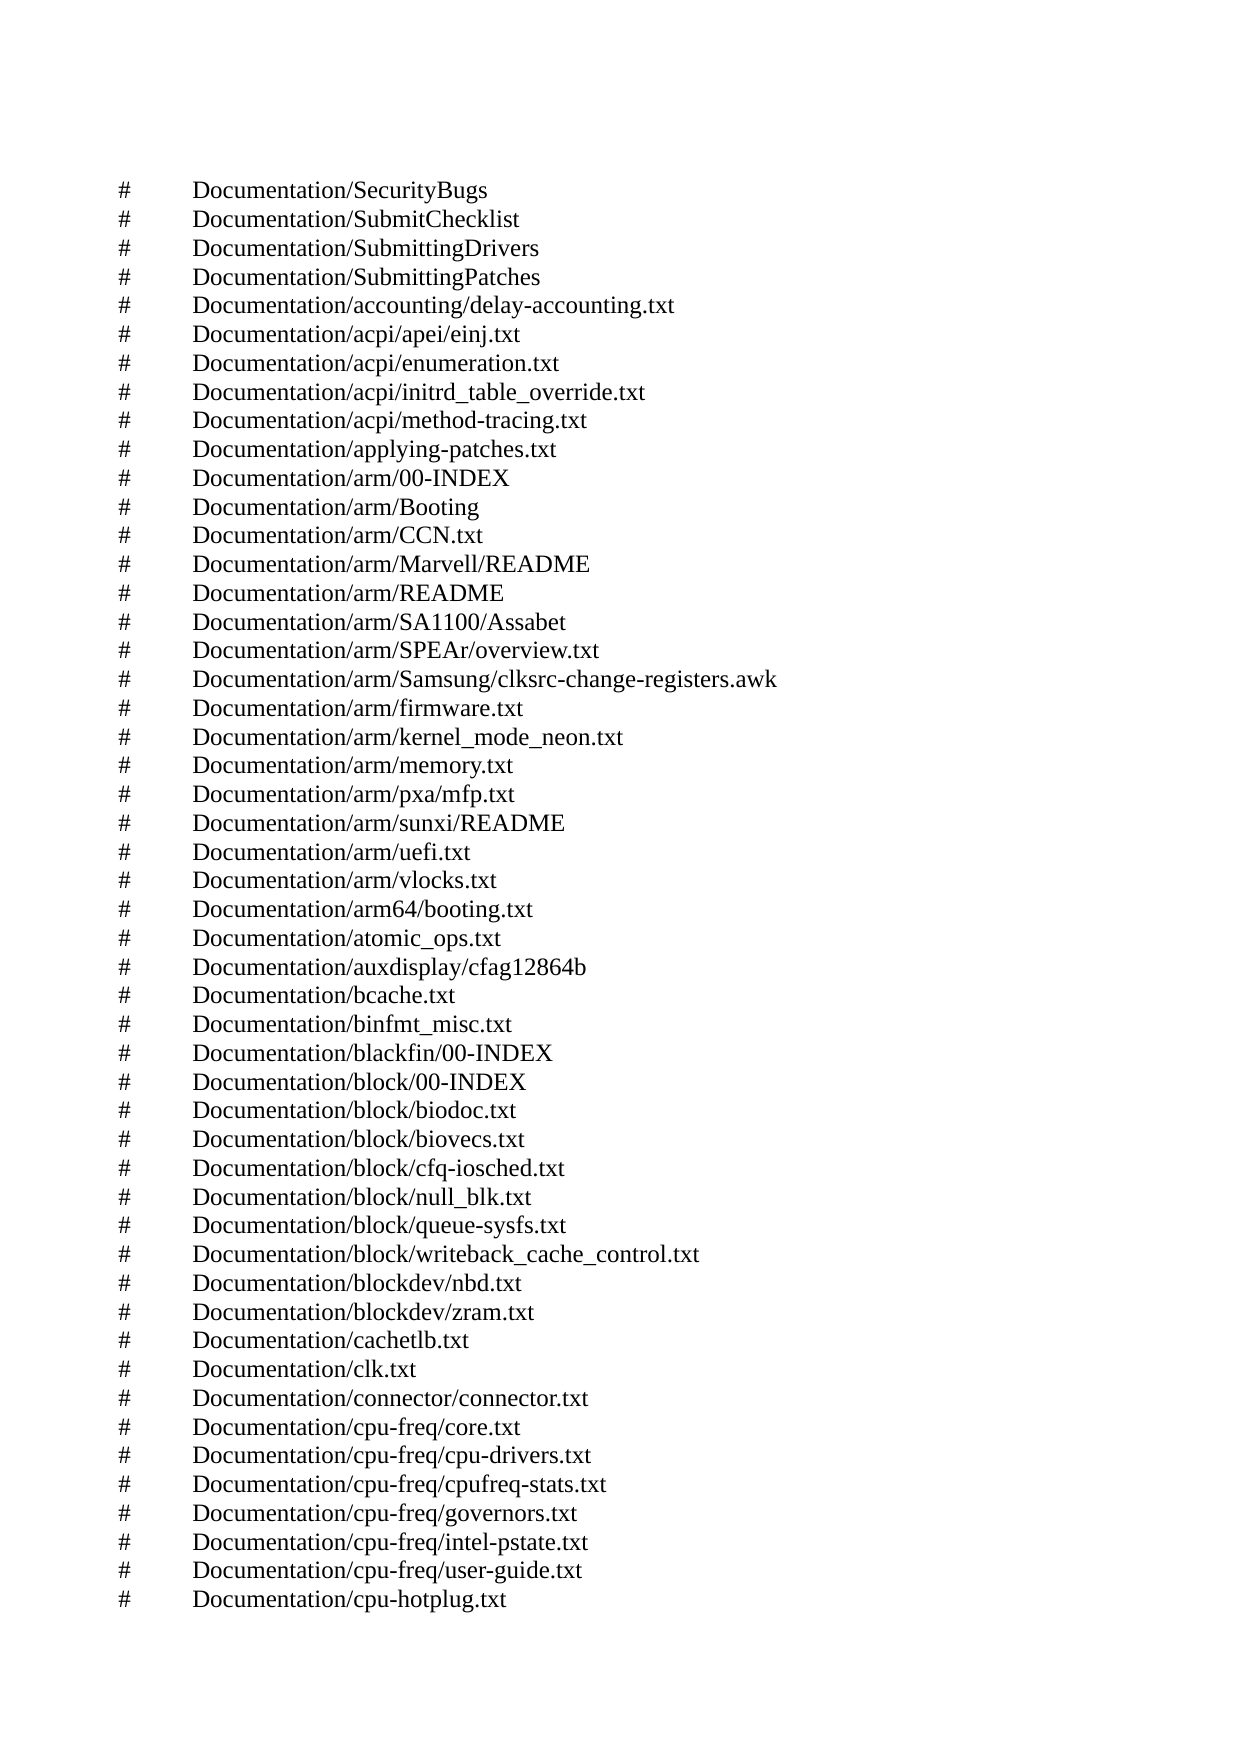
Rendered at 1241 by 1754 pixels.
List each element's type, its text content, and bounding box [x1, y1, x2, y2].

text # Documentation/blackfin/00-INDEX [118, 1038, 1122, 1067]
text # Documentation/SubmittingPatches [118, 262, 1122, 291]
text # Documentation/arm/CCN.txt [118, 521, 1122, 549]
text # Documentation/cpu-freq/cpufreq-stats.txt [118, 1469, 1122, 1498]
text # Documentation/SecurityBugs [118, 176, 1122, 204]
text # Documentation/arm/00-INDEX [118, 463, 1122, 492]
text # Documentation/arm/firmware.txt [118, 693, 1122, 722]
text # Documentation/atomic_ops.txt [118, 923, 1122, 952]
text # Documentation/block/writeback_cache_control.txt [118, 1239, 1122, 1268]
text # Documentation/acpi/initrd_table_override.txt [118, 377, 1122, 406]
text # Documentation/clk.txt [118, 1354, 1122, 1383]
text # Documentation/block/00-INDEX [118, 1067, 1122, 1096]
text # Documentation/arm/Marvell/README [118, 549, 1122, 578]
text # Documentation/block/null_blk.txt [118, 1182, 1122, 1211]
text # Documentation/acpi/apei/einj.txt [118, 319, 1122, 348]
text # Documentation/cachetlb.txt [118, 1326, 1122, 1354]
text # Documentation/block/biodoc.txt [118, 1096, 1122, 1124]
text # Documentation/arm/kernel_mode_neon.txt [118, 722, 1122, 751]
text # Documentation/cpu-freq/core.txt [118, 1412, 1122, 1441]
text # Documentation/cpu-freq/user-guide.txt [118, 1556, 1122, 1584]
text # Documentation/cpu-freq/governors.txt [118, 1498, 1122, 1527]
text # Documentation/SubmittingDrivers [118, 233, 1122, 262]
text # Documentation/cpu-hotplug.txt [118, 1584, 1122, 1613]
text # Documentation/acpi/enumeration.txt [118, 348, 1122, 377]
text # Documentation/cpu-freq/intel-pstate.txt [118, 1527, 1122, 1556]
text # Documentation/arm/SPEAr/overview.txt [118, 636, 1122, 664]
text # Documentation/arm/Booting [118, 492, 1122, 521]
text # Documentation/connector/connector.txt [118, 1383, 1122, 1412]
text # Documentation/acpi/method-tracing.txt [118, 406, 1122, 434]
text # Documentation/blockdev/zram.txt [118, 1297, 1122, 1326]
text # Documentation/SubmitChecklist [118, 204, 1122, 233]
text # Documentation/block/biovecs.txt [118, 1124, 1122, 1153]
text # Documentation/bcache.txt [118, 981, 1122, 1009]
text # Documentation/cpu-freq/cpu-drivers.txt [118, 1441, 1122, 1469]
text # Documentation/arm/README [118, 578, 1122, 607]
text # Documentation/auxdisplay/cfag12864b [118, 952, 1122, 981]
text # Documentation/arm/memory.txt [118, 751, 1122, 779]
text # Documentation/arm/Samsung/clksrc-change-registers.awk [118, 664, 1122, 693]
text # Documentation/arm/SA1100/Assabet [118, 607, 1122, 636]
text # Documentation/binfmt_misc.txt [118, 1009, 1122, 1038]
text # Documentation/accounting/delay-accounting.txt [118, 291, 1122, 319]
text # Documentation/arm/uefi.txt [118, 837, 1122, 866]
text # Documentation/blockdev/nbd.txt [118, 1268, 1122, 1297]
text # Documentation/block/queue-sysfs.txt [118, 1211, 1122, 1239]
text # Documentation/arm/sunxi/README [118, 808, 1122, 837]
text # Documentation/block/cfq-iosched.txt [118, 1153, 1122, 1182]
text # Documentation/arm/vlocks.txt [118, 866, 1122, 894]
text # Documentation/arm/pxa/mfp.txt [118, 779, 1122, 808]
text # Documentation/arm64/booting.txt [118, 894, 1122, 923]
text # Documentation/applying-patches.txt [118, 434, 1122, 463]
